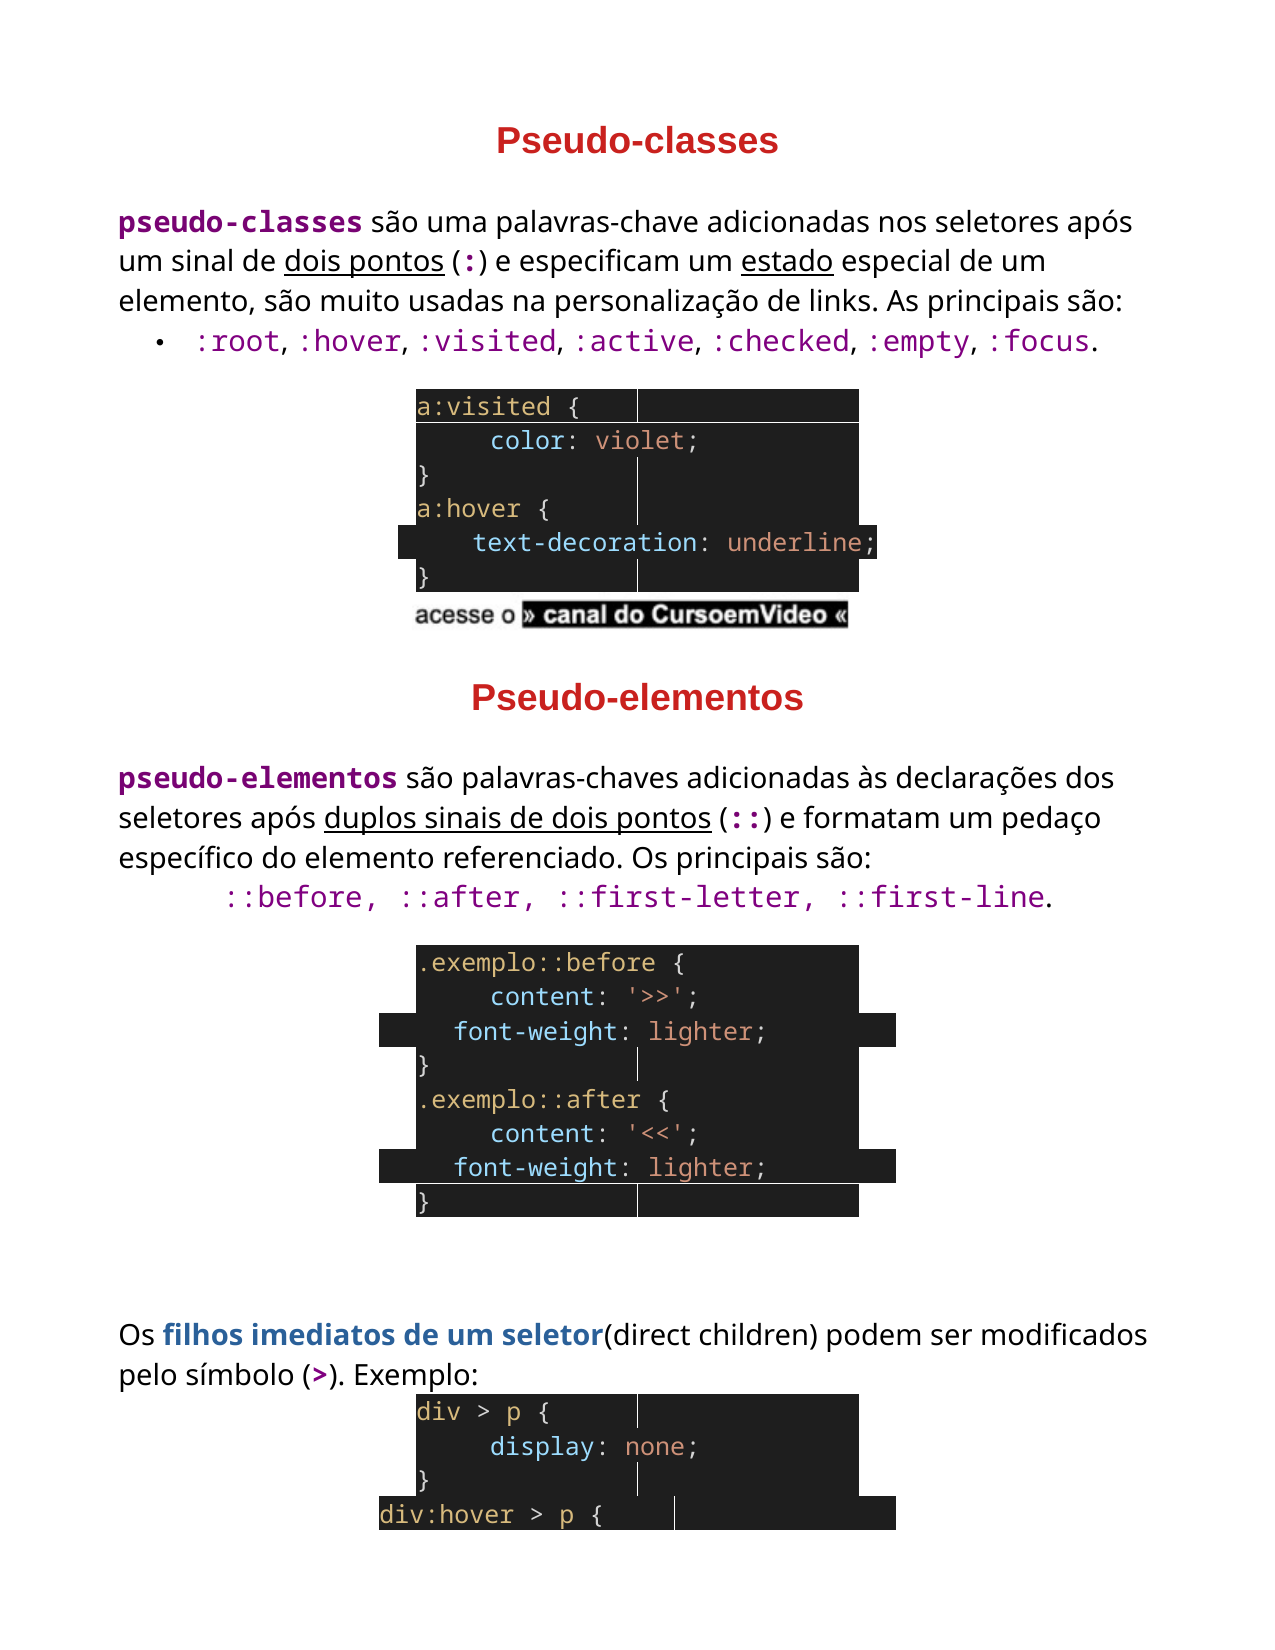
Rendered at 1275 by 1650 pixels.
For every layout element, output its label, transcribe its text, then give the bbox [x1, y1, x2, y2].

text } [118, 1462, 1157, 1496]
text .exemplo::before { [118, 945, 1157, 979]
text div > p { [118, 1394, 1157, 1428]
text content: '<<'; [118, 1115, 1157, 1149]
text Pseudo-classes [118, 118, 1157, 161]
text Os filhos imediatos de um seletor(direct children) podem ser modificados pelo símbolo (>). Exemplo: [118, 1315, 1157, 1394]
text } [118, 457, 1157, 491]
text content: '>>'; [118, 979, 1157, 1013]
text text-decoration: underline; [118, 525, 1157, 559]
text color: violet; [118, 422, 1157, 457]
text a:hover { [118, 491, 1157, 525]
text display: none; [118, 1428, 1157, 1462]
list :root, :hover, :visited, :active, :checked, :empty, :focus. [156, 320, 1157, 360]
text div:hover > p { [118, 1496, 1157, 1530]
text .exemplo::after { [118, 1081, 1157, 1115]
text } [118, 1183, 1157, 1217]
text a:visited { [118, 388, 1157, 422]
text } [118, 559, 1157, 593]
text } [118, 1047, 1157, 1081]
text font-weight: lighter; [118, 1013, 1157, 1047]
text Pseudo-elementos [118, 675, 1157, 718]
text pseudo-elementos são palavras-chaves adicionadas às declarações dos seletores após duplos sinais de dois pontos (::) e formatam um pedaço específico do elemento referenciado. Os principais são: [118, 757, 1157, 877]
text pseudo-classes são uma palavras-chave adicionadas nos seletores após um sinal de dois pontos (:) e especificam um estado especial de um elemento, são muito usadas na personalização de links. As principais são: [118, 201, 1157, 320]
picture [411, 592, 864, 635]
text ::before, ::after, ::first-letter, ::first-line. [118, 877, 1157, 916]
text font-weight: lighter; [118, 1149, 1157, 1183]
